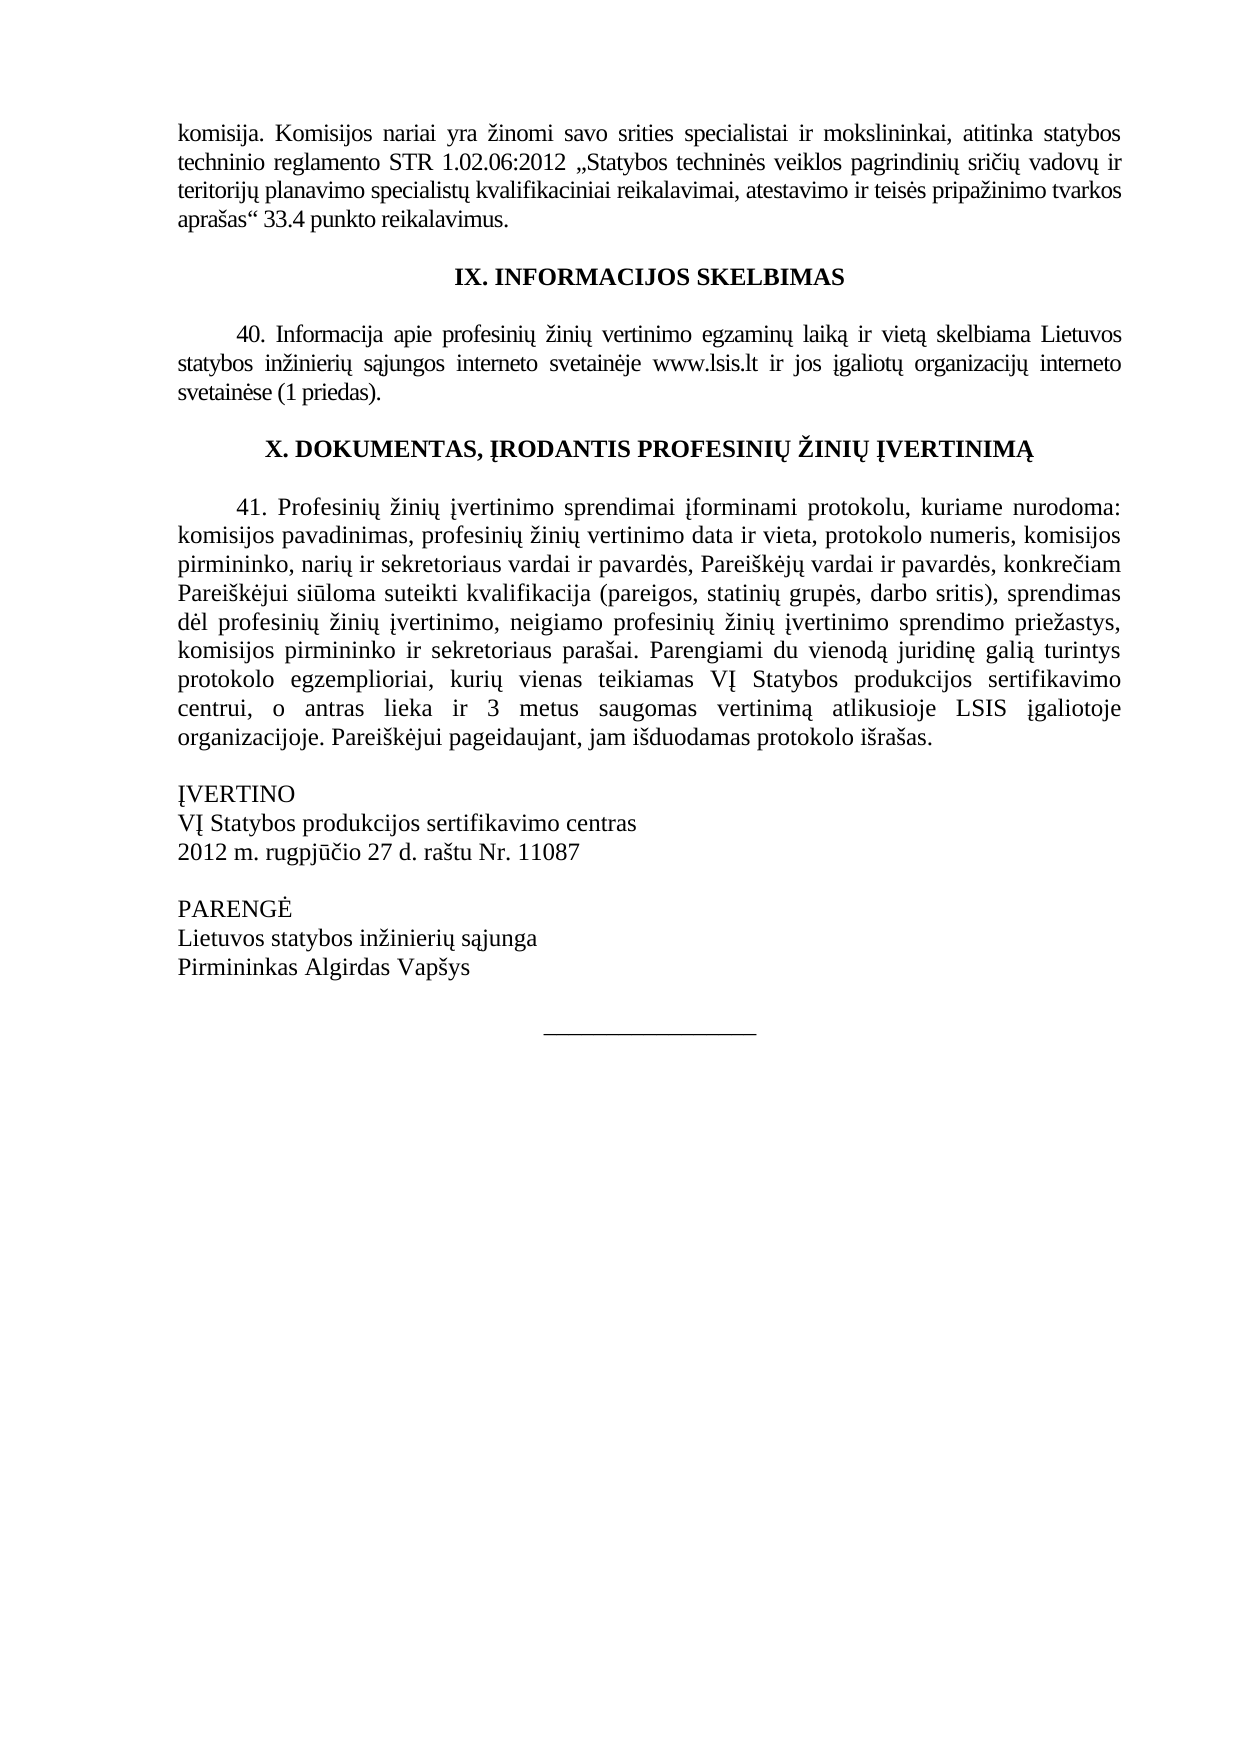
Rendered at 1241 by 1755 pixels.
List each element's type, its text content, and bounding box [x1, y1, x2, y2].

text 41. Profesinių žinių įvertinimo sprendimai įforminami protokolu, kuriame nurodoma: komisijos pavadinimas, profesinių žinių vertinimo data ir vieta, protokolo numeris, komisijos pirmininko, narių ir sekretoriaus vardai ir pavardės, Pareiškėjų vardai ir pavardės, konkrečiam Pareiškėjui siūloma suteikti kvalifikacija (pareigos, statinių grupės, darbo sritis), sprendimas dėl profesinių žinių įvertinimo, neigiamo profesinių žinių įvertinimo sprendimo priežastys, komisijos pirmininko ir sekretoriaus parašai. Parengiami du vienodą juridinę galią turintys protokolo egzemplioriai, kurių vienas teikiamas VĮ Statybos produkcijos sertifikavimo centrui, o antras lieka ir 3 metus saugomas vertinimą atlikusioje LSIS įgaliotoje organizacijoje. Pareiškėjui pageidaujant, jam išduodamas protokolo išrašas. [177, 492, 1122, 751]
text VĮ Statybos produkcijos sertifikavimo centras [177, 808, 1122, 837]
text komisija. Komisijos nariai yra žinomi savo srities specialistai ir mokslininkai, atitinka statybos techninio reglamento STR 1.02.06:2012 „Statybos techninės veiklos pagrindinių sričių vadovų ir teritorijų planavimo specialistų kvalifikaciniai reikalavimai, atestavimo ir teisės pripažinimo tvarkos aprašas“ 33.4 punkto reikalavimus. [177, 118, 1122, 233]
text Pirmininkas Algirdas Vapšys [177, 952, 1122, 981]
text _________________ [177, 1009, 1122, 1038]
text PARENGĖ [177, 894, 1122, 923]
text ĮVERTINO [177, 779, 1122, 808]
text IX. INFORMACIJOS SKELBIMAS [177, 262, 1122, 291]
text 40. Informacija apie profesinių žinių vertinimo egzaminų laiką ir vietą skelbiama Lietuvos statybos inžinierių sąjungos interneto svetainėje www.lsis.lt ir jos įgaliotų organizacijų interneto svetainėse (1 priedas). [177, 319, 1122, 406]
text 2012 m. rugpjūčio 27 d. raštu Nr. 11087 [177, 837, 1122, 866]
text Lietuvos statybos inžinierių sąjunga [177, 923, 1122, 952]
text X. DOKUMENTAS, ĮRODANTIS PROFESINIŲ ŽINIŲ ĮVERTINIMĄ [177, 434, 1122, 463]
